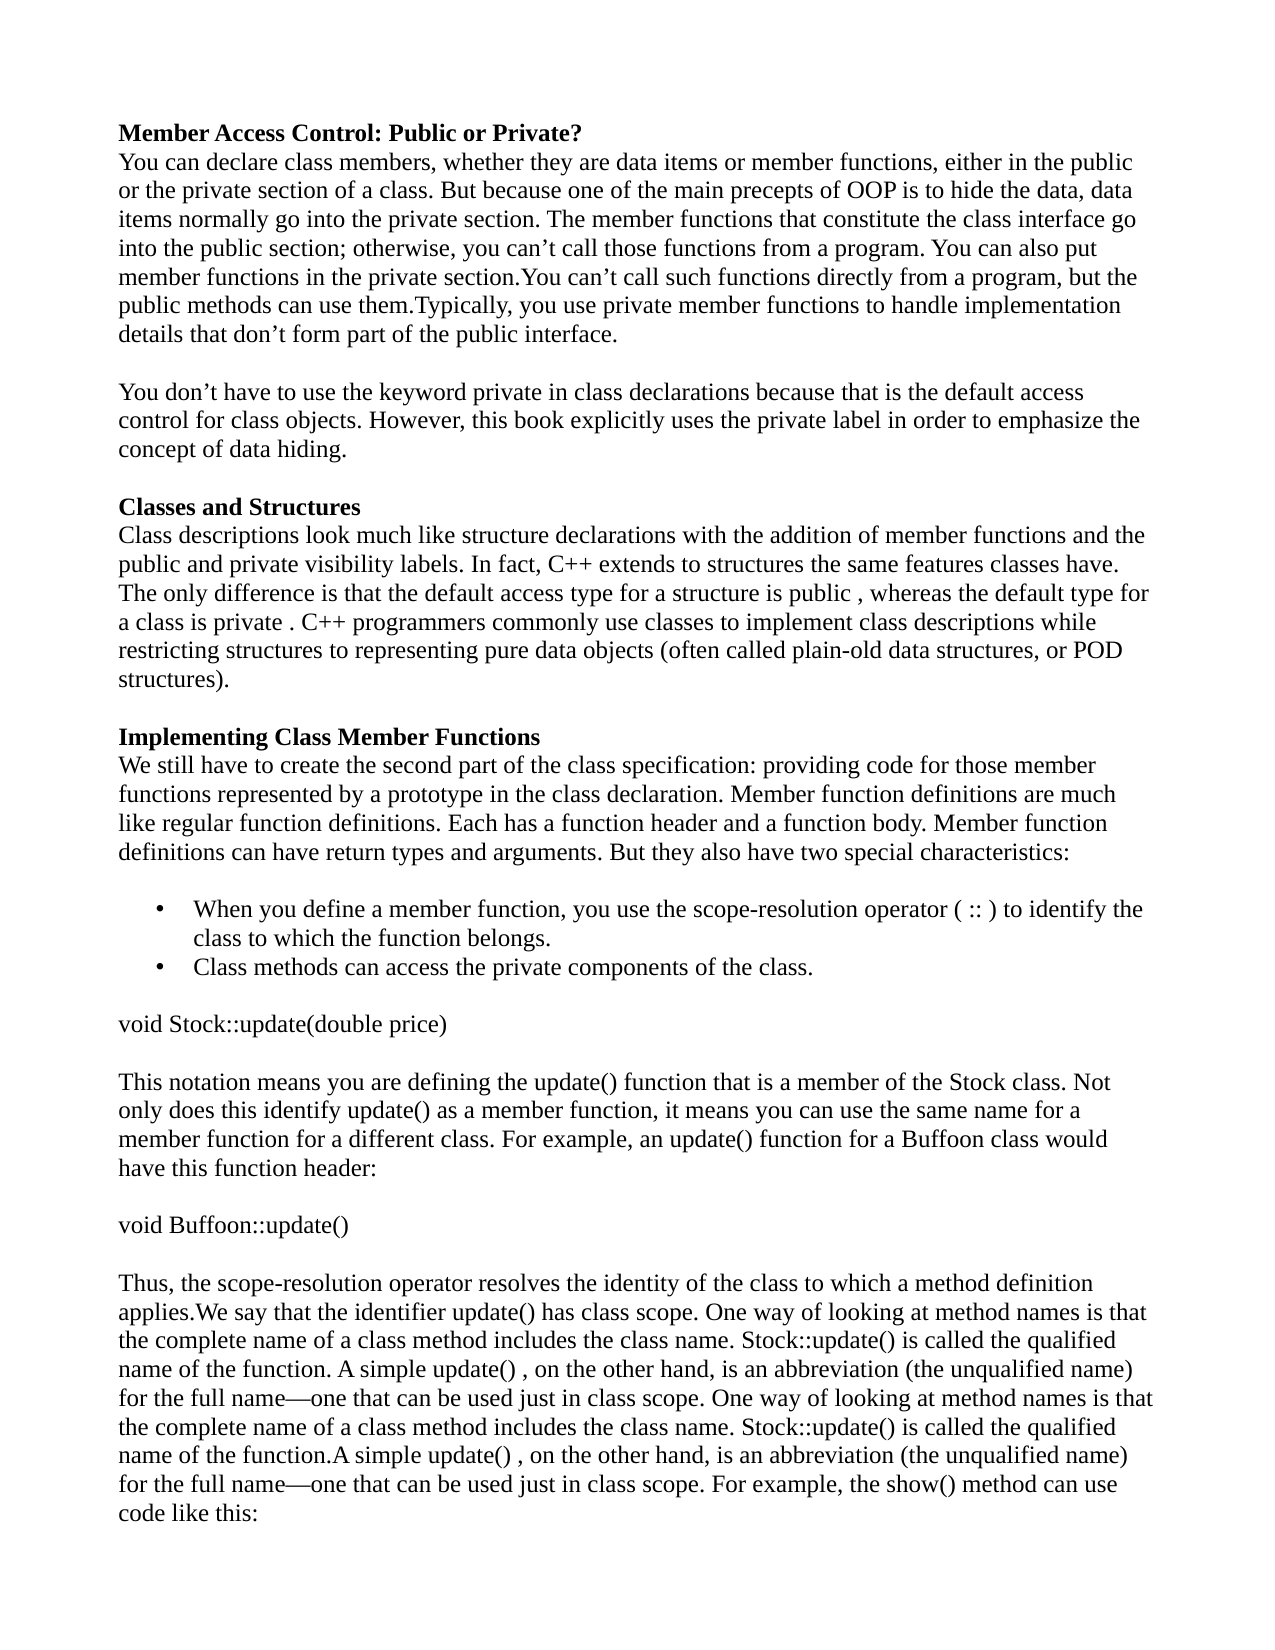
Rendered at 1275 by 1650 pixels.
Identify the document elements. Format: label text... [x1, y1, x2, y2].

text void Buffoon::update() [118, 1211, 1157, 1239]
text Classes and Structures [118, 492, 1157, 521]
text You can declare class members, whether they are data items or member functions, either in the public or the private section of a class. But because one of the main precepts of OOP is to hide the data, data items normally go into the private section. The member functions that constitute the class interface go into the public section; otherwise, you can’t call those functions from a program. You can also put [118, 147, 1157, 262]
text Implementing Class Member Functions [118, 722, 1157, 751]
list Class methods can access the private components of the class. [156, 952, 1157, 981]
text member functions in the private section.You can’t call such functions directly from a program, but the public methods can use them.Typically, you use private member functions to handle implementation details that don’t form part of the public interface. [118, 262, 1157, 348]
text We still have to create the second part of the class specification: providing code for those member functions represented by a prototype in the class declaration. Member function definitions are much like regular function definitions. Each has a function header and a function body. Member function definitions can have return types and arguments. But they also have two special characteristics: [118, 751, 1157, 866]
text void Stock::update(double price) [118, 1009, 1157, 1038]
text You don’t have to use the keyword private in class declarations because that is the default access control for class objects. However, this book explicitly uses the private label in order to emphasize the concept of data hiding. [118, 377, 1157, 463]
list When you define a member function, you use the scope-resolution operator ( :: ) to identify the class to which the function belongs. [156, 894, 1157, 952]
text Thus, the scope-resolution operator resolves the identity of the class to which a method definition applies.We say that the identifier update() has class scope. One way of looking at method names is that the complete name of a class method includes the class name. Stock::update() is called the qualified name of the function. A simple update() , on the other hand, is an abbreviation (the unqualified name) for the full name—one that can be used just in class scope. One way of looking at method names is that the complete name of a class method includes the class name. Stock::update() is called the qualified name of the function.A simple update() , on the other hand, is an abbreviation (the unqualified name) for the full name—one that can be used just in class scope. For example, the show() method can use code like this: [118, 1268, 1157, 1527]
text This notation means you are defining the update() function that is a member of the Stock class. Not only does this identify update() as a member function, it means you can use the same name for a member function for a different class. For example, an update() function for a Buffoon class would have this function header: [118, 1067, 1157, 1182]
text Member Access Control: Public or Private? [118, 118, 1157, 147]
text Class descriptions look much like structure declarations with the addition of member functions and the public and private visibility labels. In fact, C++ extends to structures the same features classes have. The only difference is that the default access type for a structure is public , whereas the default type for a class is private . C++ programmers commonly use classes to implement class descriptions while restricting structures to representing pure data objects (often called plain-old data structures, or POD structures). [118, 521, 1157, 693]
